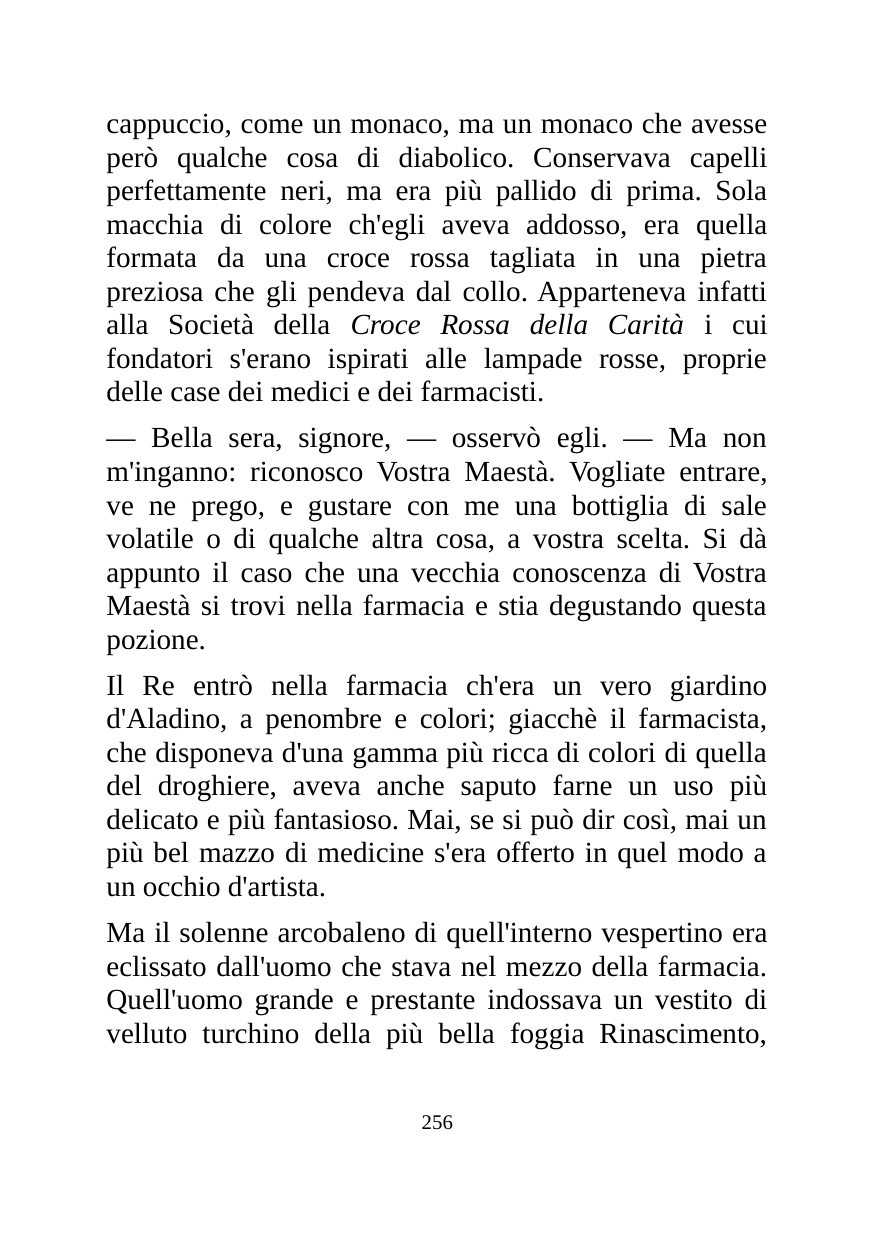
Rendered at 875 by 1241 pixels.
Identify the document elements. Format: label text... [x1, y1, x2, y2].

text cappuccio, come un monaco, ma un monaco che avesse però qualche cosa di diabolico. Conservava capelli perfettamente neri, ma era più pallido di prima. Sola macchia di colore ch'egli aveva addosso, era quella formata da una croce rossa tagliata in una pietra preziosa che gli pendeva dal collo. Apparteneva infatti alla Società della Croce Rossa della Carità i cui fondatori s'erano ispirati alle lampade rosse, proprie delle case dei medici e dei farmacisti. [106, 106, 768, 408]
text Ma il solenne arcobaleno di quell'interno vespertino era eclissato dall'uomo che stava nel mezzo della farmacia. Quell'uomo grande e prestante indossava un vestito di velluto turchino della più bella foggia Rinascimento, [106, 915, 768, 1049]
text Il Re entrò nella farmacia ch'era un vero giardino d'Aladino, a penombre e colori; giacchè il farmacista, che disponeva d'una gamma più ricca di colori di quella del droghiere, aveva anche saputo farne un uso più delicato e più fantasioso. Mai, se si può dir così, mai un più bel mazzo di medicine s'era offerto in quel modo a un occhio d'artista. [106, 668, 768, 903]
text — Bella sera, signore, — osservò egli. — Ma non m'inganno: riconosco Vostra Maestà. Vogliate entrare, ve ne prego, e gustare con me una bottiglia di sale volatile o di qualche altra cosa, a vostra scelta. Si dà appunto il caso che una vecchia conoscenza di Vostra Maestà si trovi nella farmacia e stia degustando questa pozione. [106, 421, 768, 655]
